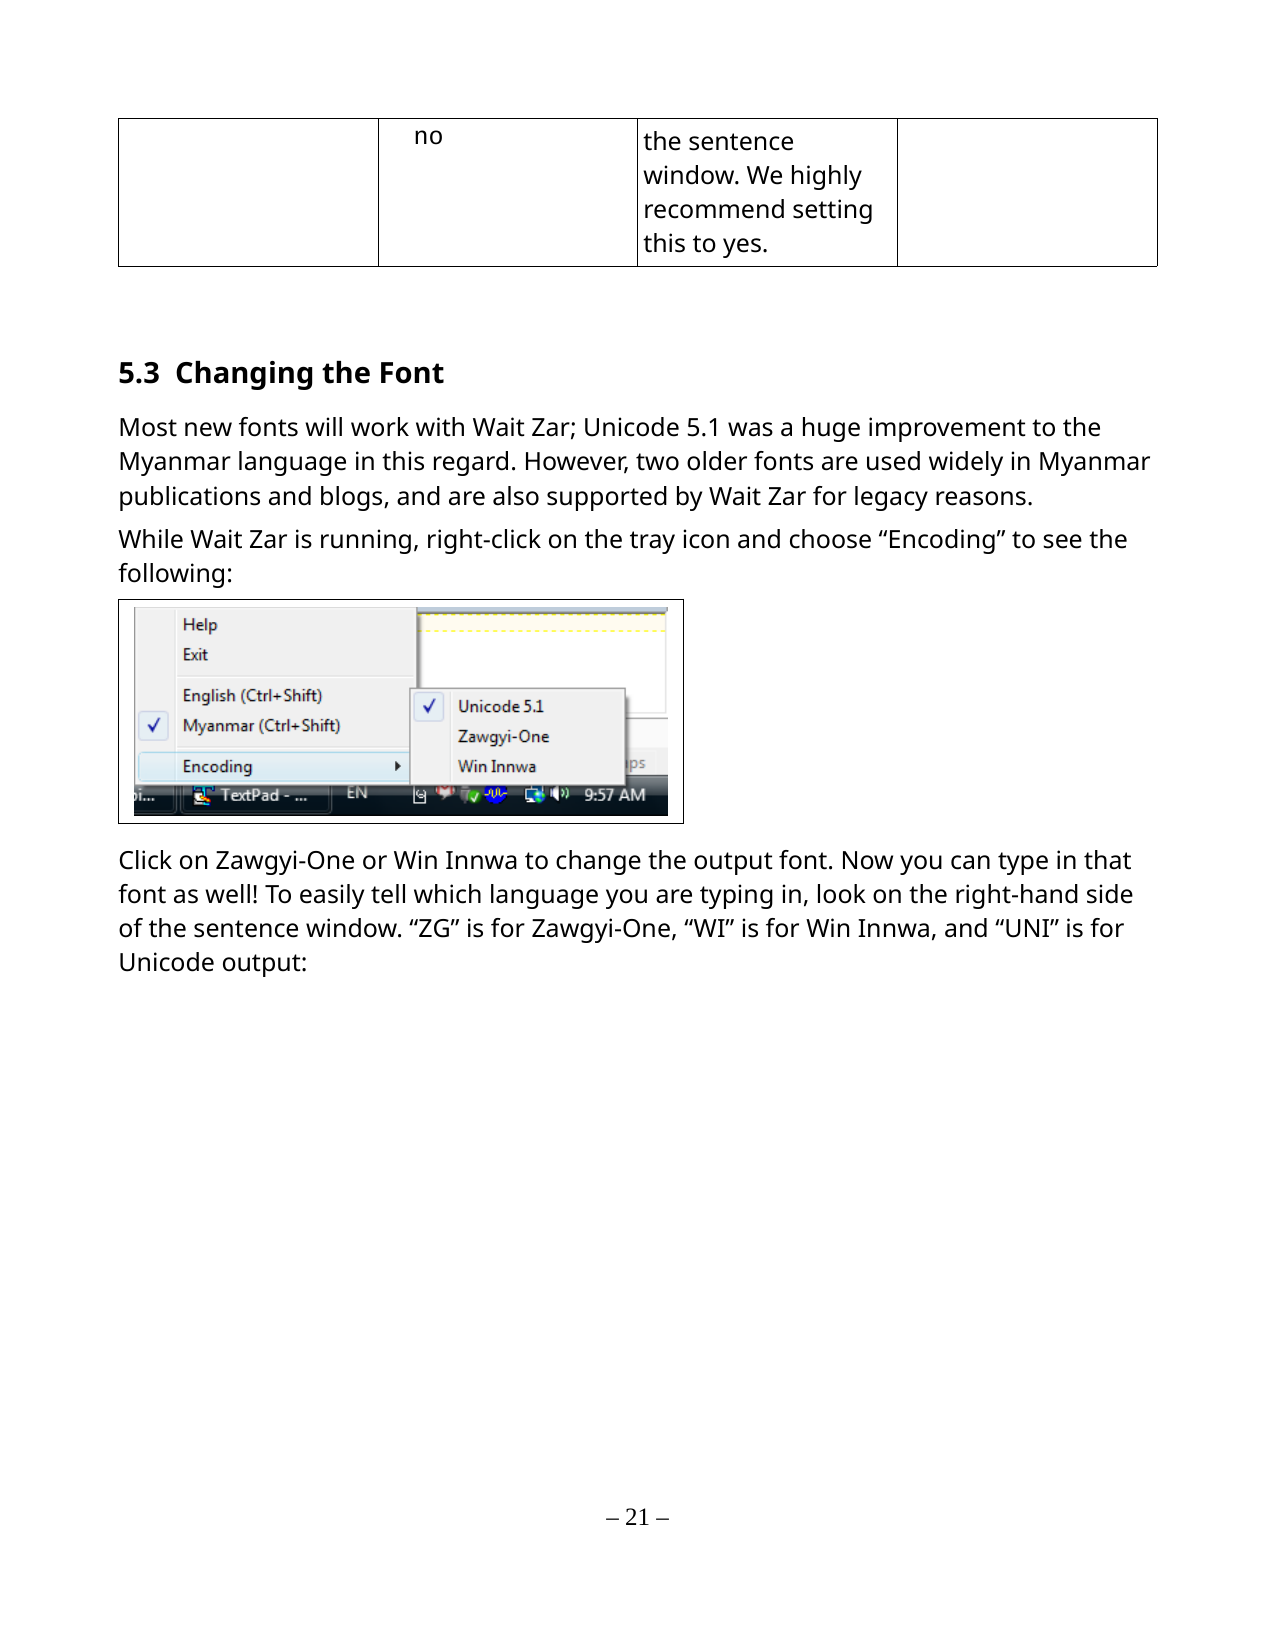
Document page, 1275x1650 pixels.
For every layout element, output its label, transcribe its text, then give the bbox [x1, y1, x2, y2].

text Click on Zawgyi-One or Win Innwa to change the output font. Now you can type in that font as well! To easily tell which language you are typing in, look on the right-hand side of the sentence window. “ZG” is for Zawgyi-One, “WI” is for Win Innwa, and “UNI” is for Unicode output: [118, 842, 1157, 979]
table_cell no [379, 119, 637, 266]
picture [134, 607, 668, 816]
text While Wait Zar is running, right-click on the tray icon and choose “Encoding” to see the following: [118, 521, 1157, 589]
table_cell the sentence window. We highly recommend setting this to yes. [638, 119, 897, 266]
table_cell [898, 119, 1157, 266]
subtitle 5.3 Changing the Font [118, 352, 1157, 392]
text Most new fonts will work with Wait Zar; Unicode 5.1 was a huge improvement to the Myanmar language in this regard. However, two older fonts are used widely in Myanmar publications and blogs, and are also supported by Wait Zar for legacy reasons. [118, 410, 1157, 512]
table_cell [119, 119, 378, 266]
